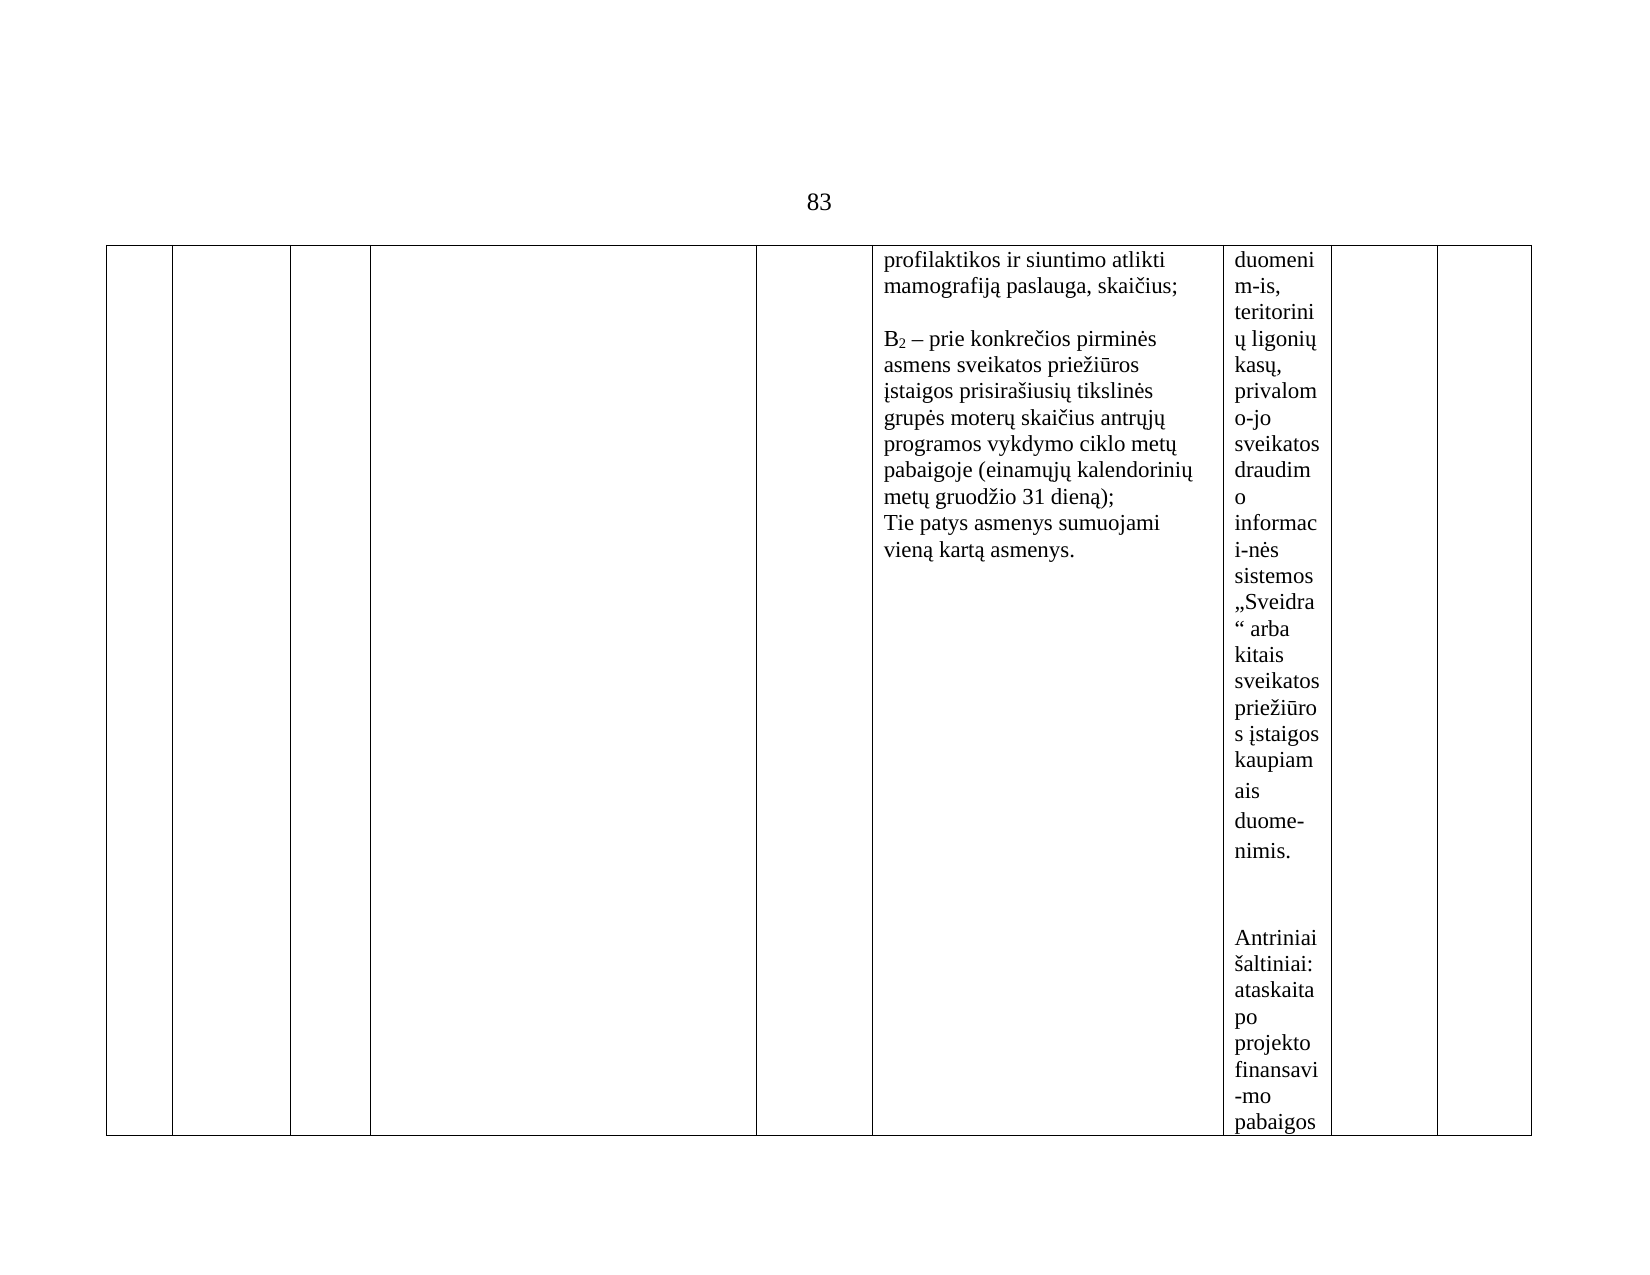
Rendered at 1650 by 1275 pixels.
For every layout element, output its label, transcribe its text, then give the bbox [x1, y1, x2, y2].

table_cell [371, 246, 756, 1135]
table_cell [291, 246, 370, 1135]
table_cell [1332, 246, 1437, 1135]
table_cell [107, 246, 172, 1135]
table_cell [757, 246, 872, 1135]
table_cell [173, 246, 290, 1135]
table_cell [1438, 246, 1531, 1135]
table_cell duomenim-is, teritorinių ligonių kasų, privalomo-jo sveikatos draudimo informaci-nės sistemos „Sveidra“ arba kitais sveikatos priežiūros įstaigos kaupiamais duome-nimis. Antriniai šaltiniai: ataskaita po projekto finansavi-mo pabaigos [1224, 246, 1331, 1135]
table_cell profilaktikos ir siuntimo atlikti mamografiją paslauga, skaičius; B2 – prie konkrečios pirminės asmens sveikatos priežiūros įstaigos prisirašiusių tikslinės grupės moterų skaičius antrųjų programos vykdymo ciklo metų pabaigoje (einamųjų kalendorinių metų gruodžio 31 dieną); Tie patys asmenys sumuojami vieną kartą asmenys. [873, 246, 1223, 1135]
